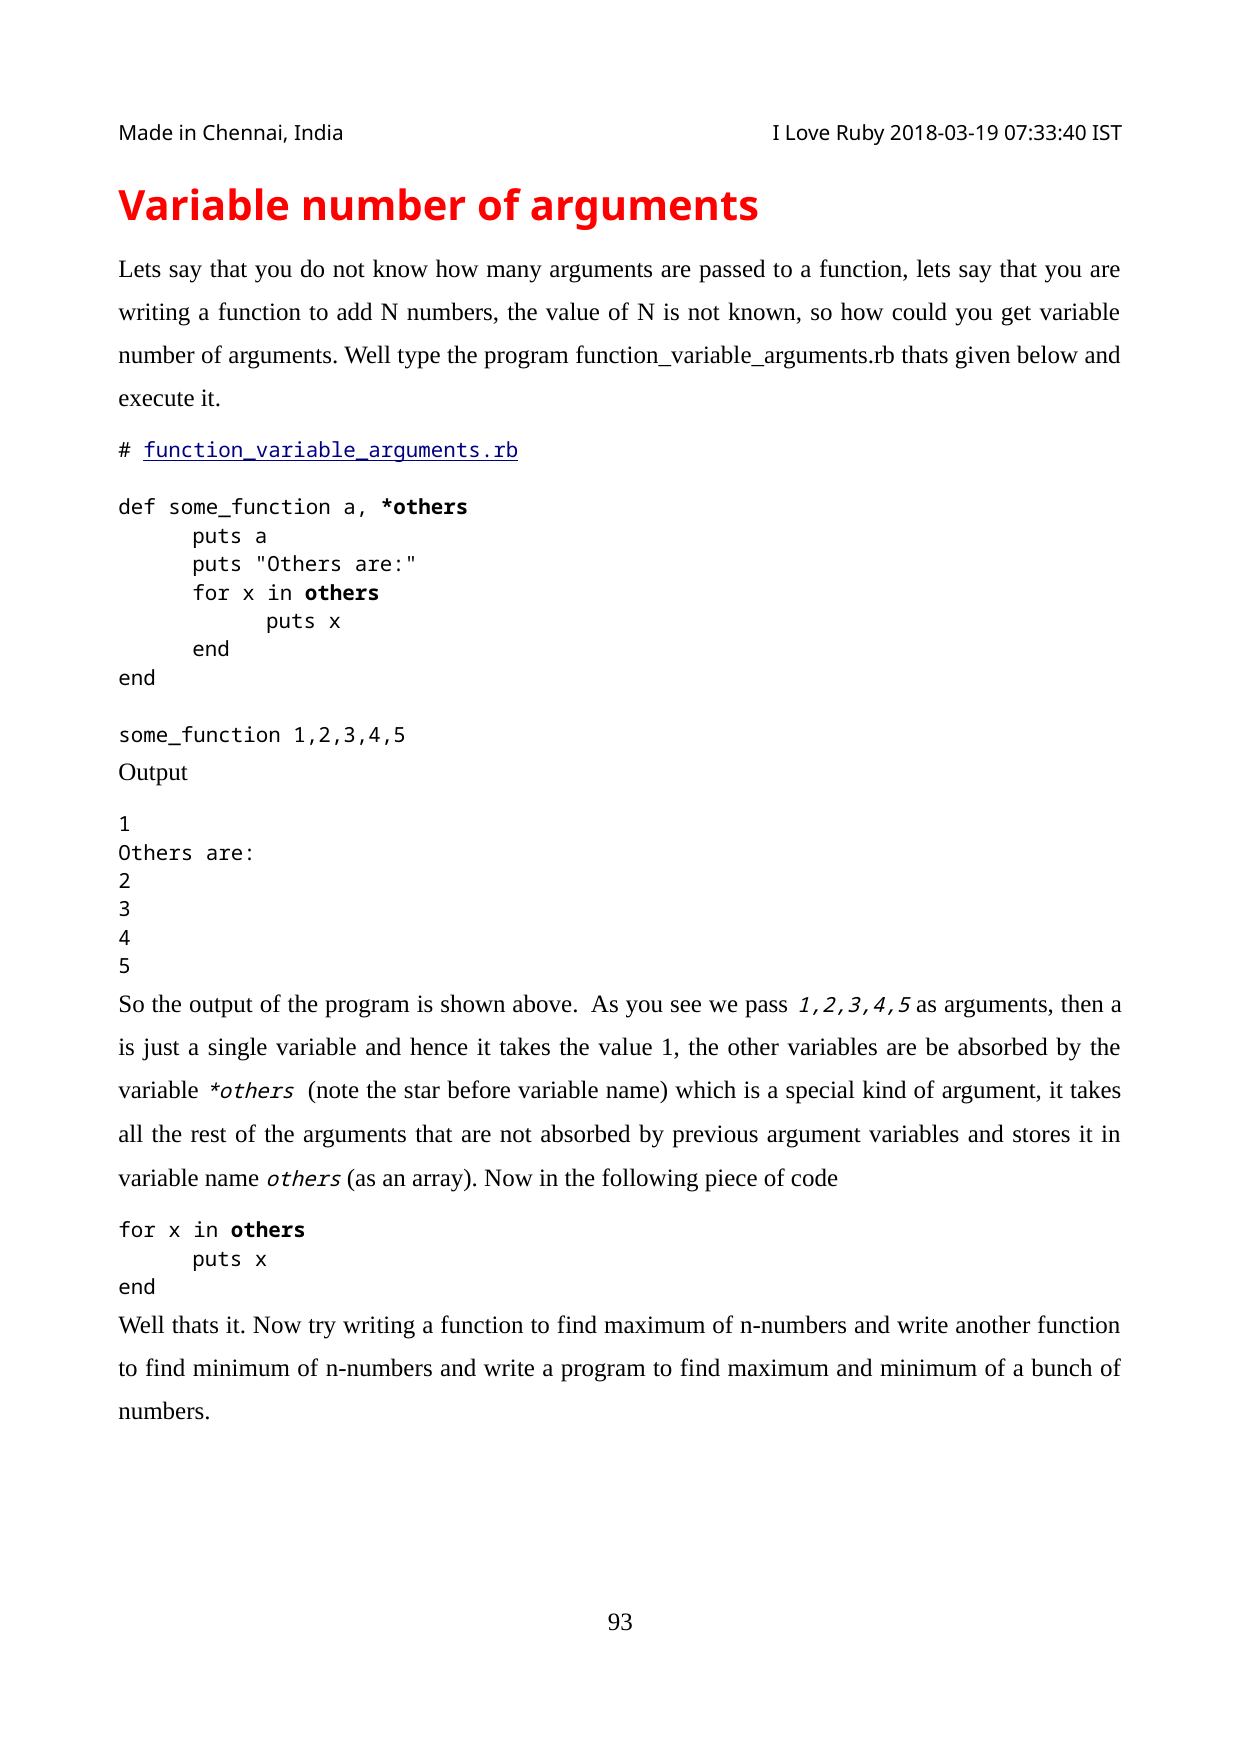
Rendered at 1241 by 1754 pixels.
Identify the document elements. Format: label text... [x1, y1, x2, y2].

text puts a [118, 521, 1122, 549]
text puts x [118, 606, 1122, 634]
subtitle Variable number of arguments [118, 176, 1122, 233]
text 2 [118, 866, 1122, 894]
text end [118, 1272, 1122, 1301]
text Well thats it. Now try writing a function to find maximum of n-numbers and write another function to find minimum of n-numbers and write a program to find maximum and minimum of a bunch of numbers. [118, 1310, 1122, 1425]
text end [118, 634, 1122, 663]
text for x in others [118, 578, 1122, 606]
text Lets say that you do not know how many arguments are passed to a function, lets say that you are writing a function to add N numbers, the value of N is not known, so how could you get variable number of arguments. Well type the program function_variable_arguments.rb thats given below and execute it. [118, 254, 1122, 412]
text 4 [118, 923, 1122, 951]
text Output [118, 757, 1122, 786]
text # function_variable_arguments.rb [118, 436, 1122, 464]
text Others are: [118, 838, 1122, 866]
text end [118, 663, 1122, 691]
text some_function 1,2,3,4,5 [118, 720, 1122, 748]
text So the output of the program is shown above. As you see we pass 1,2,3,4,5 as arguments, then a is just a single variable and hence it takes the value 1, the other variables are be absorbed by the variable *others (note the star before variable name) which is a special kind of argument, it takes all the rest of the arguments that are not absorbed by previous argument variables and stores it in variable name others (as an array). Now in the following piece of code [118, 989, 1122, 1192]
text 5 [118, 951, 1122, 980]
text 3 [118, 894, 1122, 923]
text puts x [118, 1244, 1122, 1272]
text 1 [118, 809, 1122, 838]
text for x in others [118, 1216, 1122, 1244]
text puts "Others are:" [118, 549, 1122, 578]
text def some_function a, *others [118, 492, 1122, 521]
